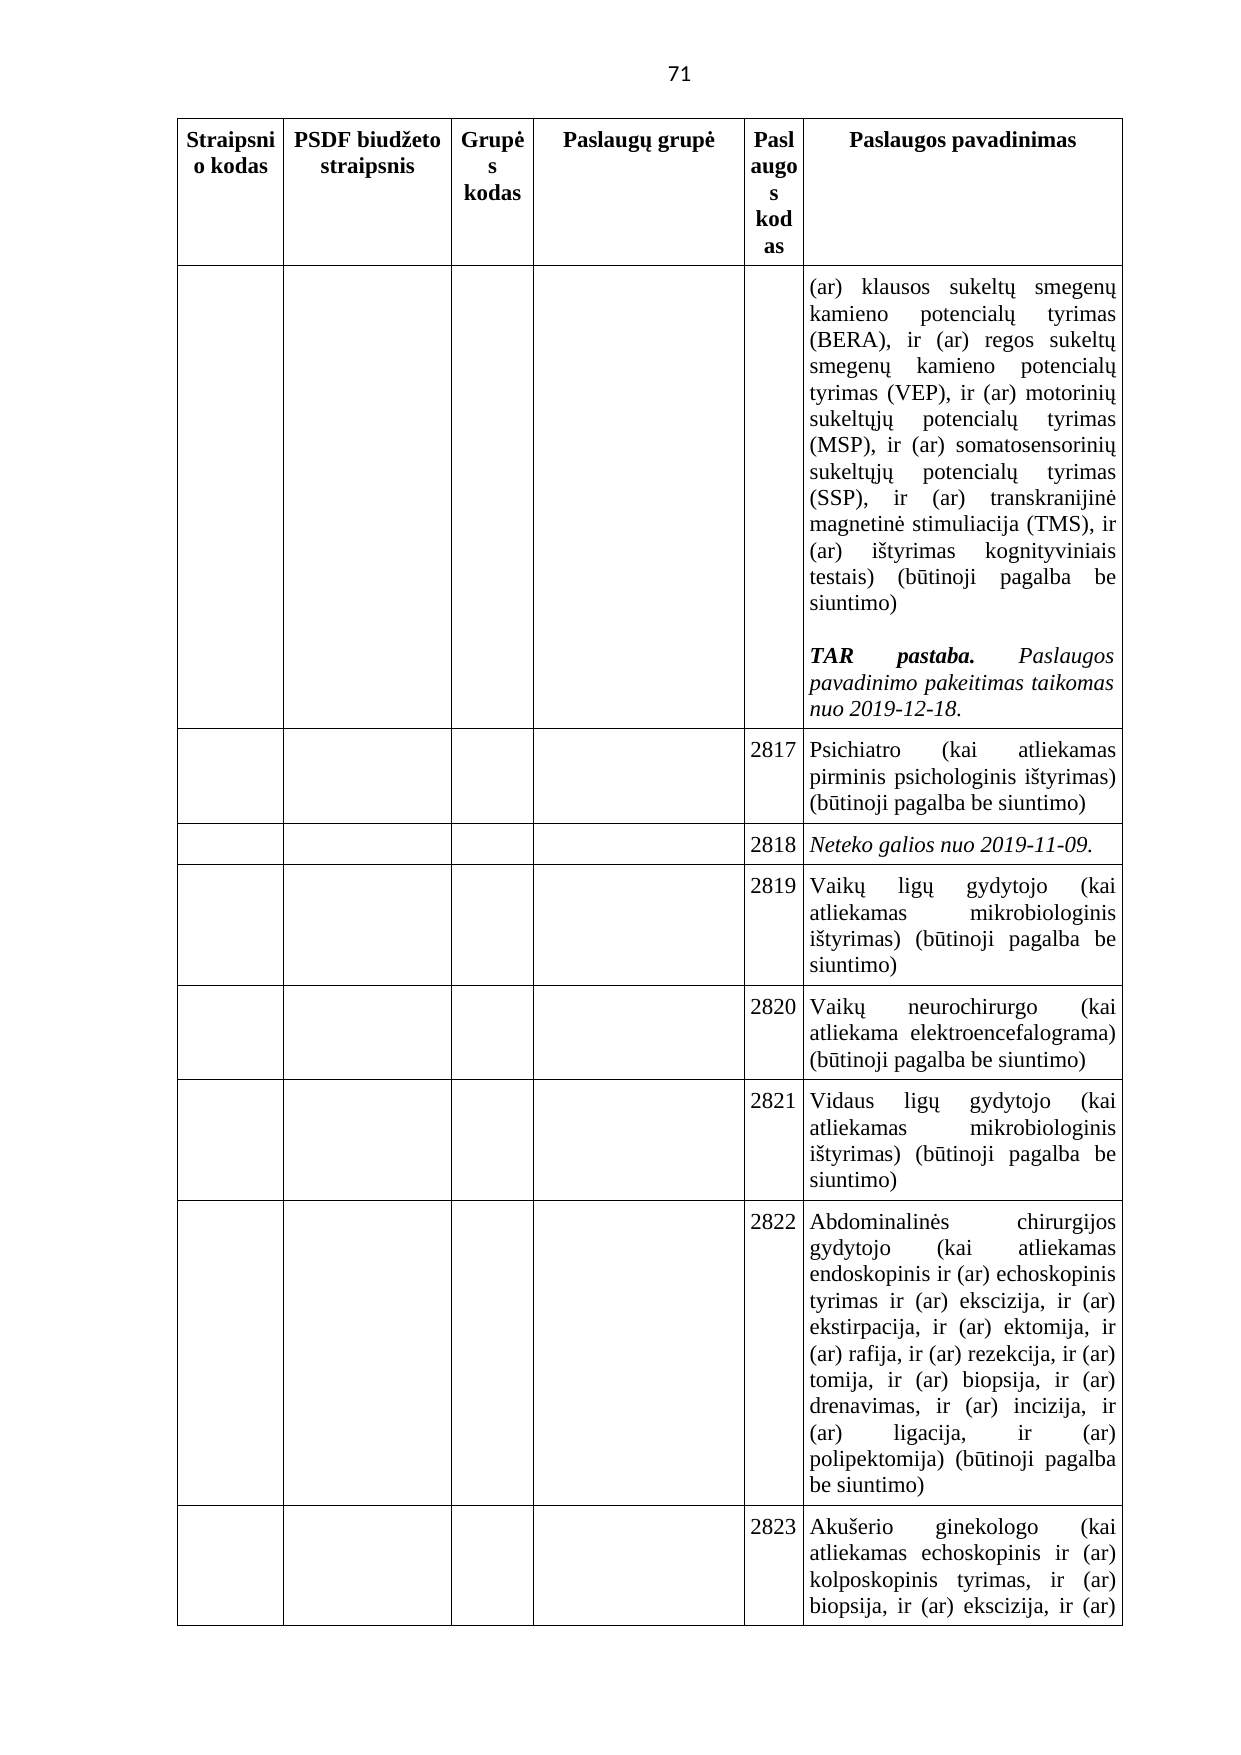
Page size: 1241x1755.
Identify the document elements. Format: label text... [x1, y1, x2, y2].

table_cell [178, 1201, 283, 1505]
table_cell Vidaus ligų gydytojo (kai atliekamas mikrobiologinis ištyrimas) (būtinoji pagalba be siuntimo) [804, 1080, 1122, 1200]
table_cell [284, 266, 451, 728]
table_cell [534, 986, 744, 1079]
table_cell [178, 1506, 283, 1625]
table_cell Akušerio ginekologo (kai atliekamas echoskopinis ir (ar) kolposkopinis tyrimas, ir (ar) biopsija, ir (ar) ekscizija, ir (ar) [804, 1506, 1122, 1625]
table_cell Abdominalinės chirurgijos gydytojo (kai atliekamas endoskopinis ir (ar) echoskopinis tyrimas ir (ar) ekscizija, ir (ar) ekstirpacija, ir (ar) ektomija, ir (ar) rafija, ir (ar) rezekcija, ir (ar) tomija, ir (ar) biopsija, ir (ar) drenavimas, ir (ar) incizija, ir (ar) ligacija, ir (ar) polipektomija) (būtinoji pagalba be siuntimo) [804, 1201, 1122, 1505]
table_cell 2820 [745, 986, 803, 1079]
table_header PSDF biudžeto straipsnis [284, 119, 451, 265]
table_cell 2822 [745, 1201, 803, 1505]
table_header Paslaugų grupė [534, 119, 744, 265]
table_cell [284, 986, 451, 1079]
table_cell [534, 729, 744, 823]
table_cell [284, 729, 451, 823]
table_cell [452, 729, 533, 823]
table_header Paslaugos pavadinimas [804, 119, 1122, 265]
table_cell [745, 266, 803, 728]
table_cell [452, 1201, 533, 1505]
table_cell [452, 1506, 533, 1625]
table_cell [284, 1201, 451, 1505]
table_cell Vaikų neurochirurgo (kai atliekama elektroencefalograma) (būtinoji pagalba be siuntimo) [804, 986, 1122, 1079]
table_cell [178, 824, 283, 864]
table_cell 2818 [745, 824, 803, 864]
table_cell [178, 865, 283, 985]
table_cell [452, 824, 533, 864]
table_cell 2823 [745, 1506, 803, 1625]
table_cell [178, 266, 283, 728]
table_cell [284, 824, 451, 864]
table_cell (ar) klausos sukeltų smegenų kamieno potencialų tyrimas (BERA), ir (ar) regos sukeltų smegenų kamieno potencialų tyrimas (VEP), ir (ar) motorinių sukeltųjų potencialų tyrimas (MSP), ir (ar) somatosensorinių sukeltųjų potencialų tyrimas (SSP), ir (ar) transkranijinė magnetinė stimuliacija (TMS), ir (ar) ištyrimas kognityviniais testais) (būtinoji pagalba be siuntimo) TAR pastaba. Paslaugos pavadinimo pakeitimas taikomas nuo 2019-12-18. [804, 266, 1122, 728]
table_cell [534, 266, 744, 728]
table_cell [534, 1201, 744, 1505]
table_cell [534, 1506, 744, 1625]
table_cell [534, 1080, 744, 1200]
table_cell Psichiatro (kai atliekamas pirminis psichologinis ištyrimas) (būtinoji pagalba be siuntimo) [804, 729, 1122, 823]
table_cell 2819 [745, 865, 803, 985]
table_cell [534, 824, 744, 864]
table_cell [452, 1080, 533, 1200]
table_cell 2821 [745, 1080, 803, 1200]
table_cell [284, 1080, 451, 1200]
table_header Grupės kodas [452, 119, 533, 265]
table_cell Vaikų ligų gydytojo (kai atliekamas mikrobiologinis ištyrimas) (būtinoji pagalba be siuntimo) [804, 865, 1122, 985]
table_cell [534, 865, 744, 985]
table_cell [178, 986, 283, 1079]
table_cell [284, 865, 451, 985]
table_cell [178, 729, 283, 823]
table_cell [178, 1080, 283, 1200]
table_cell [452, 266, 533, 728]
table_cell [452, 986, 533, 1079]
table_cell 2817 [745, 729, 803, 823]
table_cell Neteko galios nuo 2019-11-09. [804, 824, 1122, 864]
table_cell [452, 865, 533, 985]
table_header Paslaugos kodas [745, 119, 803, 265]
table_cell [284, 1506, 451, 1625]
table_header Straipsnio kodas [178, 119, 283, 265]
